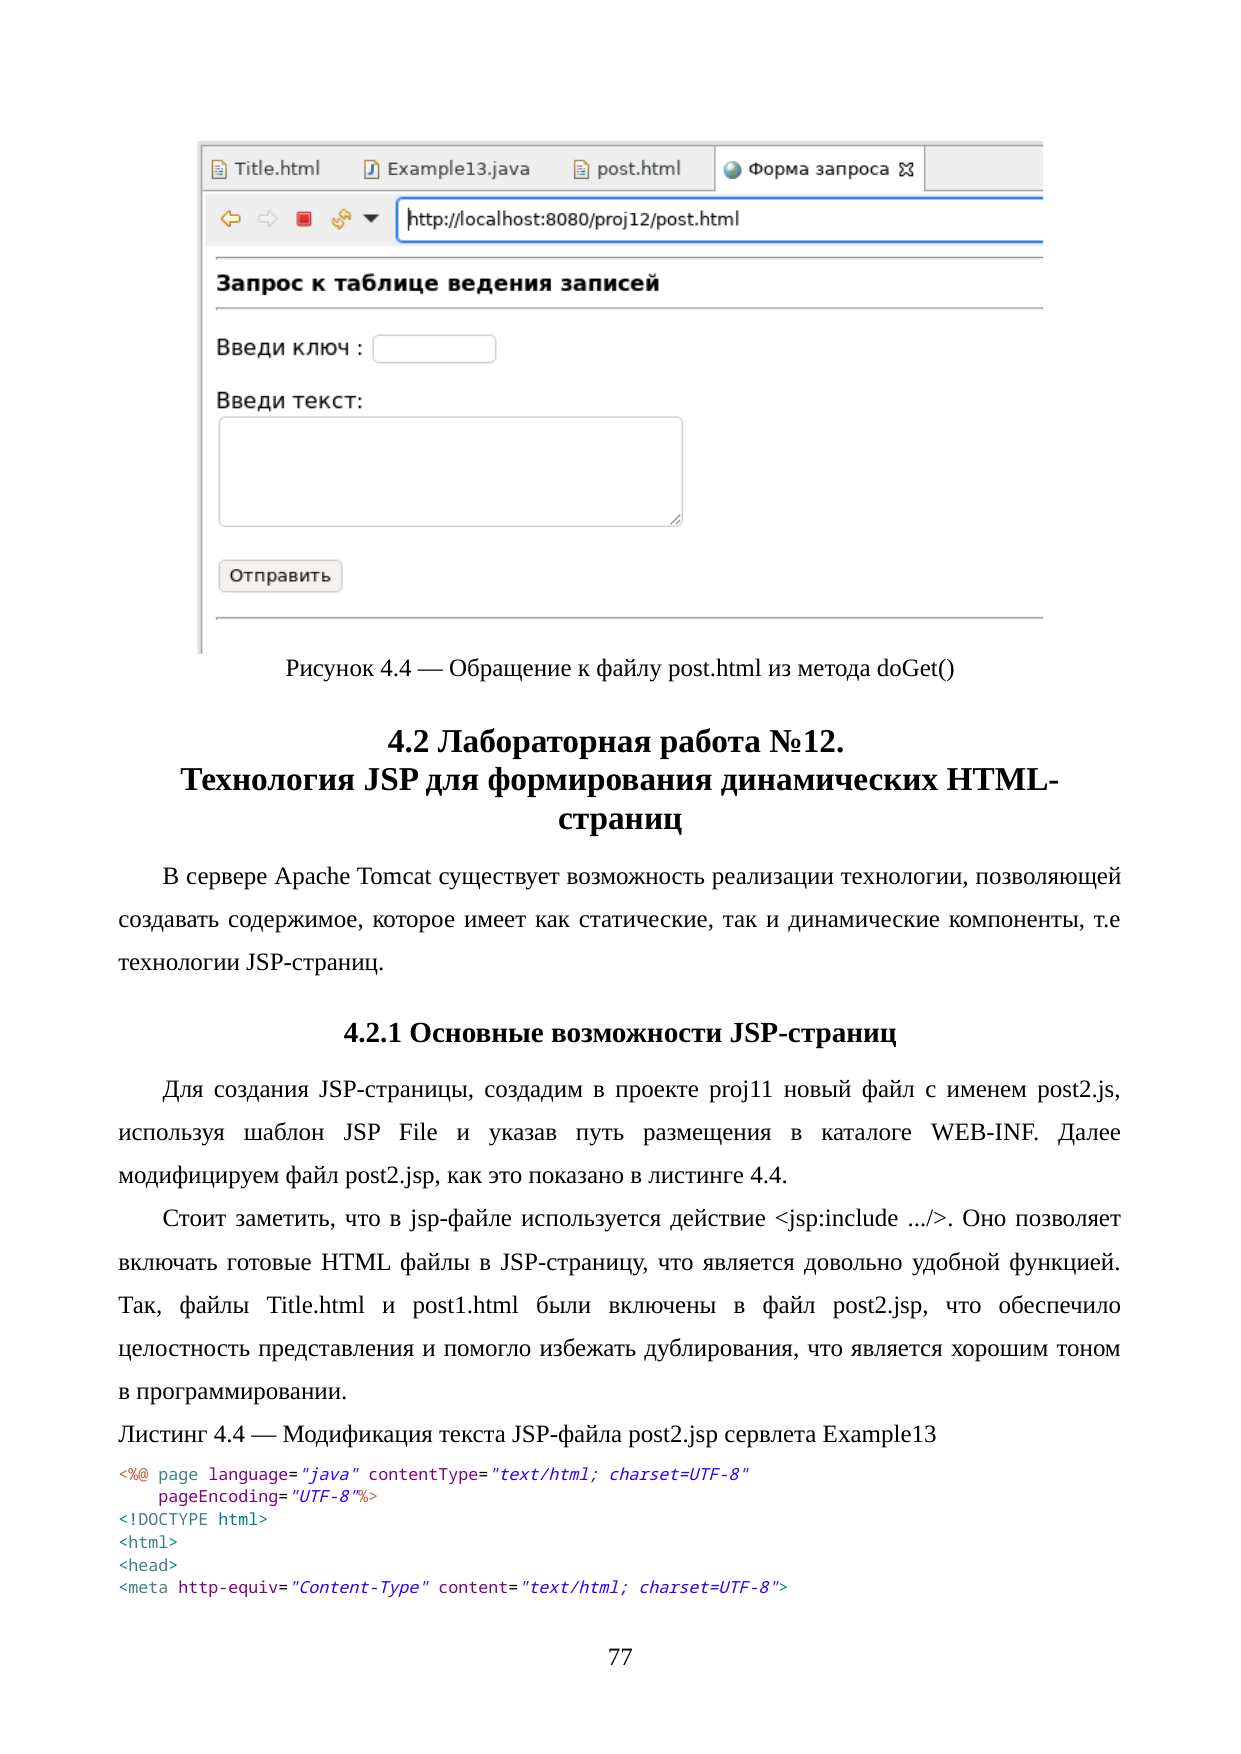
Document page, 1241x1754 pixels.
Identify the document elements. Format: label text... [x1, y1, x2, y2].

subtitle 4.2 Лабораторная работа №12. Технология JSP для формирования динамических HTML-страниц [118, 721, 1122, 836]
text Для создания JSP-страницы, создадим в проекте proj11 новый файл с именем post2.js, используя шаблон JSP File и указав путь размещения в каталоге WEB-INF. Далее модифицируем файл post2.jsp, как это показано в листинге 4.4. [118, 1074, 1122, 1189]
text <html> [118, 1530, 1122, 1553]
text <!DOCTYPE html> [118, 1508, 1122, 1530]
text Листинг 4.4 — Модификация текста JSP-файла post2.jsp сервлета Example13 [118, 1419, 1122, 1448]
text Стоит заметить, что в jsp-файле используется действие <jsp:include .../>. Оно позволяет включать готовые HTML файлы в JSP-страницу, что является довольно удобной функцией. Так, файлы Title.html и post1.html были включены в файл post2.jsp, что обеспечило целостность представления и помогло избежать дублирования, что является хорошим тоном в программировании. [118, 1203, 1122, 1405]
text Рисунок 4.4 — Обращение к файлу post.html из метода doGet() [118, 654, 1122, 682]
text pageEncoding="UTF-8"%> [118, 1485, 1122, 1508]
text <head> [118, 1553, 1122, 1576]
subtitle 4.2.1 Основные возможности JSP-страниц [118, 1016, 1122, 1049]
picture [197, 141, 1044, 654]
text <meta http-equiv="Content-Type" content="text/html; charset=UTF-8"> [118, 1576, 1122, 1598]
text <%@ page language="java" contentType="text/html; charset=UTF-8" [118, 1462, 1122, 1485]
text В сервере Apache Tomcat существует возможность реализации технологии, позволяющей создавать содержимое, которое имеет как статические, так и динамические компоненты, т.е технологии JSP-страниц. [118, 861, 1122, 976]
